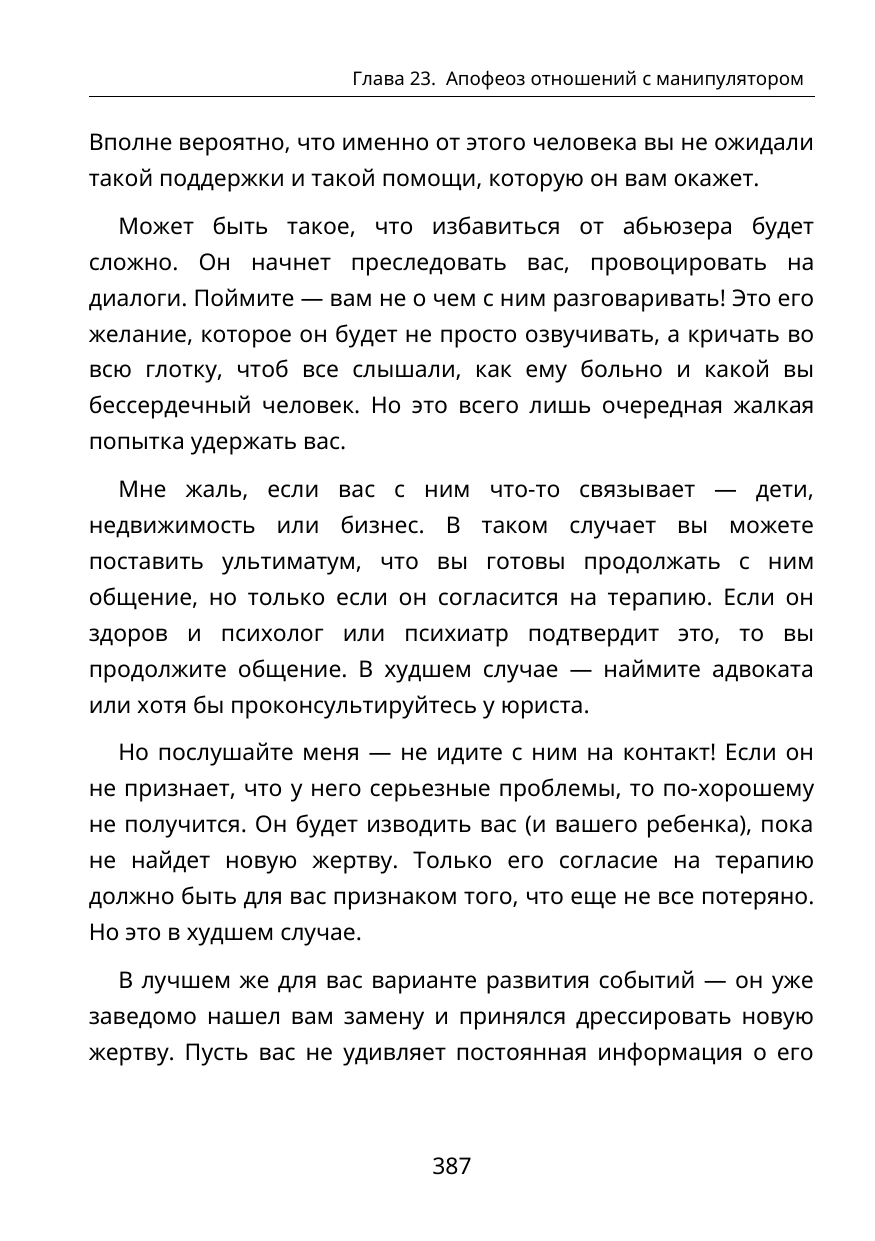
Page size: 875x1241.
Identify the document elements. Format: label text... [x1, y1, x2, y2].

text Может быть такое, что избавиться от абьюзера будет сложно. Он начнет преследовать вас, провоцировать на диалоги. Поймите — вам не о чем с ним разговаривать! Это его желание, которое он будет не просто озвучивать, а кричать во всю глотку, чтоб все слышали, как ему больно и какой вы бессердечный человек. Но это всего лишь очередная жалкая попытка удержать вас. [88, 210, 815, 457]
text Но послушайте меня — не идите с ним на контакт! Если он не признает, что у него серьезные проблемы, то по-хорошему не получится. Он будет изводить вас (и вашего ребенка), пока не найдет новую жертву. Только его согласие на терапию должно быть для вас признаком того, что еще не все потеряно. Но это в худшем случае. [88, 736, 815, 947]
text В лучшем же для вас варианте развития событий — он уже заведомо нашел вам замену и принялся дрессировать новую жертву. Пусть вас не удивляет постоянная информация о его [88, 964, 815, 1067]
text Вполне вероятно, что именно от этого человека вы не ожидали такой поддержки и такой помощи, которую он вам окажет. [88, 126, 815, 193]
text Мне жаль, если вас с ним что-то связывает — дети, недвижимость или бизнес. В таком случает вы можете поставить ультиматум, что вы готовы продолжать с ним общение, но только если он согласится на терапию. Если он здоров и психолог или психиатр подтвердит это, то вы продолжите общение. В худшем случае — наймите адвоката или хотя бы проконсультируйтесь у юриста. [88, 473, 815, 720]
